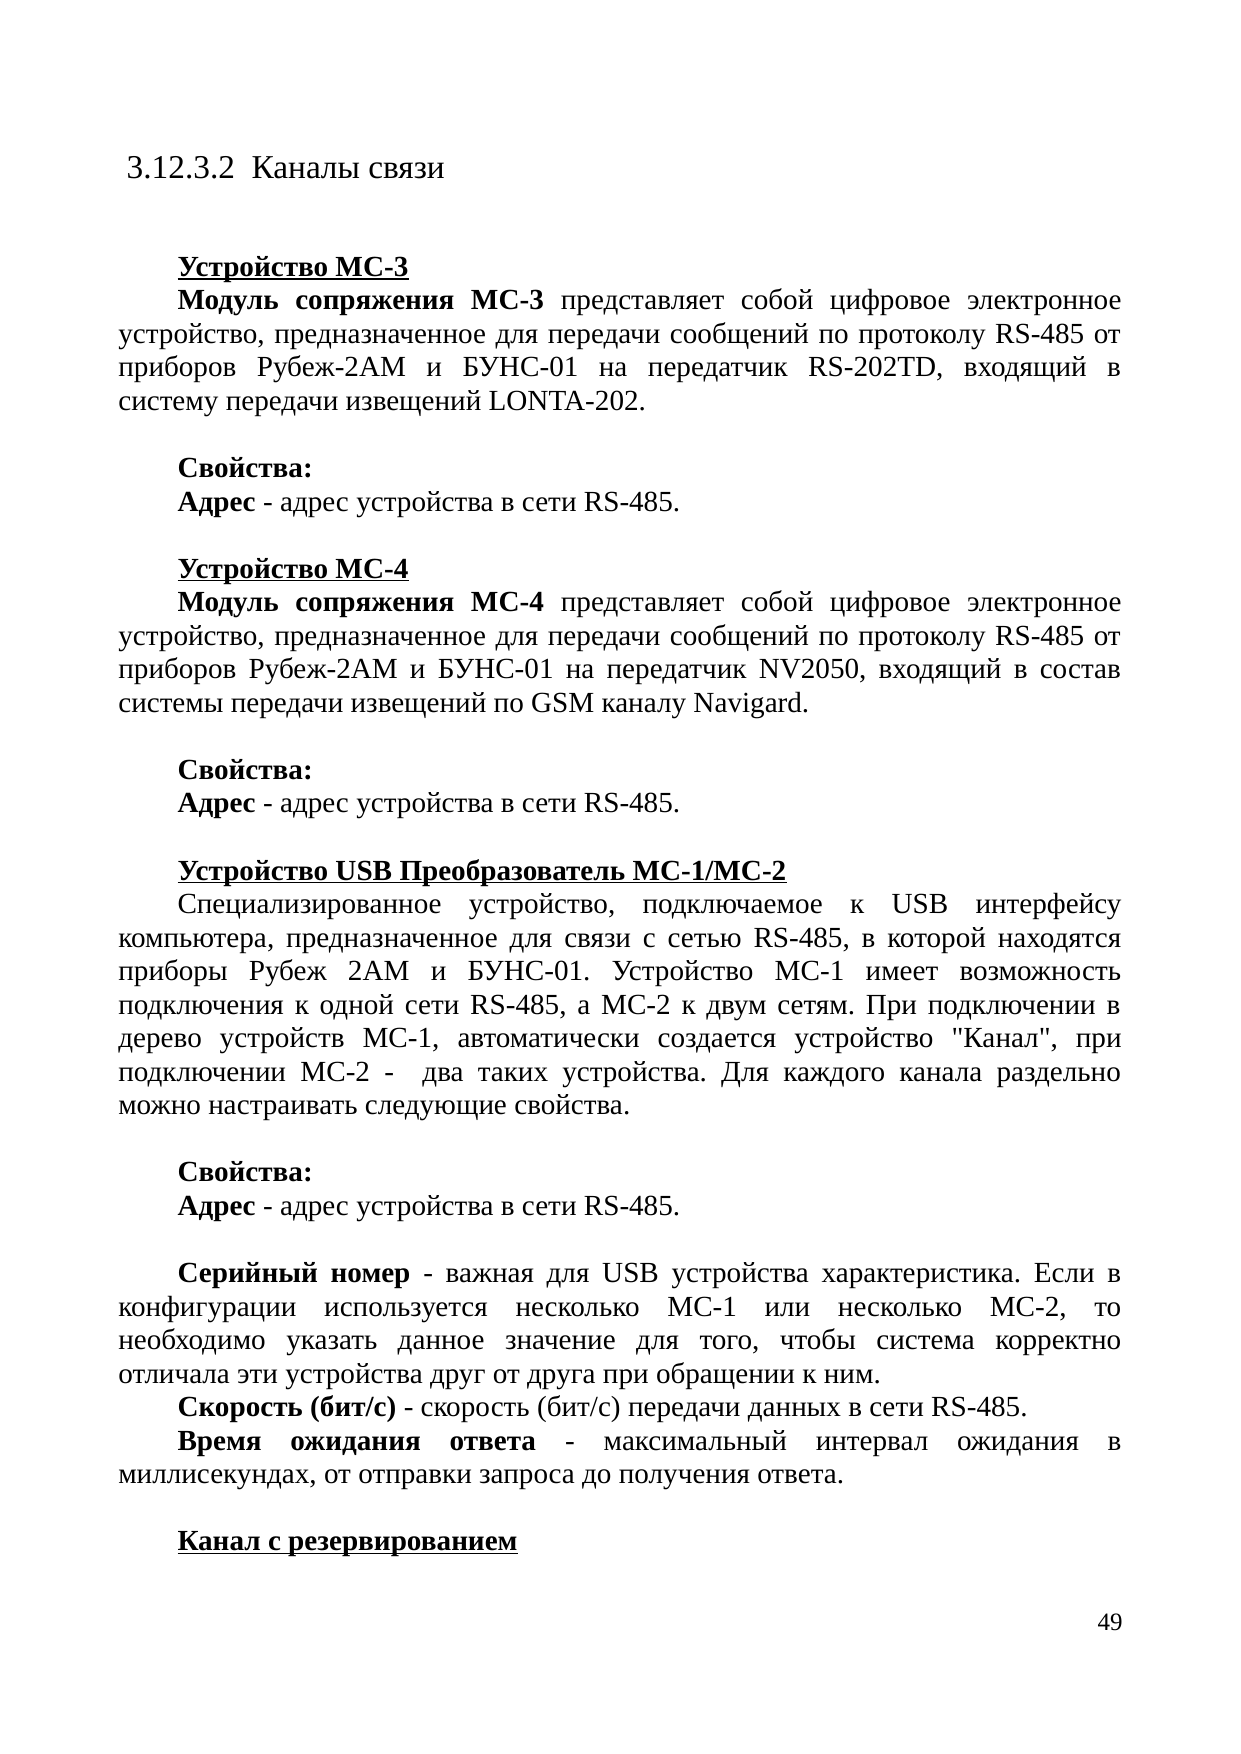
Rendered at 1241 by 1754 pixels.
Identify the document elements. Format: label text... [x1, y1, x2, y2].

text Свойства: [118, 752, 1122, 786]
text Серийный номер - важная для USB устройства характеристика. Если в конфигурации используется несколько МС-1 или несколько МС-2, то необходимо указать данное значение для того, чтобы система корректно отличала эти устройства друг от друга при обращении к ним. [118, 1255, 1122, 1389]
text Адрес - адрес устройства в сети RS-485. [118, 786, 1122, 819]
text Модуль сопряжения МС-3 представляет собой цифровое электронное устройство, предназначенное для передачи сообщений по протоколу RS-485 от приборов Рубеж-2АМ и БУНС-01 на передатчик RS-202TD, входящий в систему передачи извещений LONTA-202. [118, 282, 1122, 417]
subtitle Каналы связи [118, 148, 1122, 186]
text Устройство МС-4 [118, 517, 1122, 584]
text Устройство МС-3 [118, 215, 1122, 282]
text Модуль сопряжения МС-4 представляет собой цифровое электронное устройство, предназначенное для передачи сообщений по протоколу RS-485 от приборов Рубеж-2АМ и БУНС-01 на передатчик NV2050, входящий в состав системы передачи извещений по GSM каналу Navigard. [118, 584, 1122, 718]
text Адрес - адрес устройства в сети RS-485. [118, 1188, 1122, 1222]
text Специализированное устройство, подключаемое к USB интерфейсу компьютера, предназначенное для связи с сетью RS-485, в которой находятся приборы Рубеж 2АМ и БУНС-01. Устройство МС-1 имеет возможность подключения к одной сети RS-485, а МС-2 к двум сетям. При подключении в дерево устройств МС-1, автоматически создается устройство "Канал", при подключении МС-2 - два таких устройства. Для каждого канала раздельно можно настраивать следующие свойства. [118, 886, 1122, 1121]
text Скорость (бит/с) - скорость (бит/с) передачи данных в сети RS-485. [118, 1389, 1122, 1423]
text Время ожидания ответа - максимальный интервал ожидания в миллисекундах, от отправки запроса до получения ответа. [118, 1423, 1122, 1490]
text Свойства: [118, 450, 1122, 484]
text Адрес - адрес устройства в сети RS-485. [118, 484, 1122, 517]
text Свойства: [118, 1154, 1122, 1188]
text Устройство USB Преобразователь МС-1/МС-2 [118, 819, 1122, 886]
text Канал с резервированием [118, 1490, 1122, 1557]
